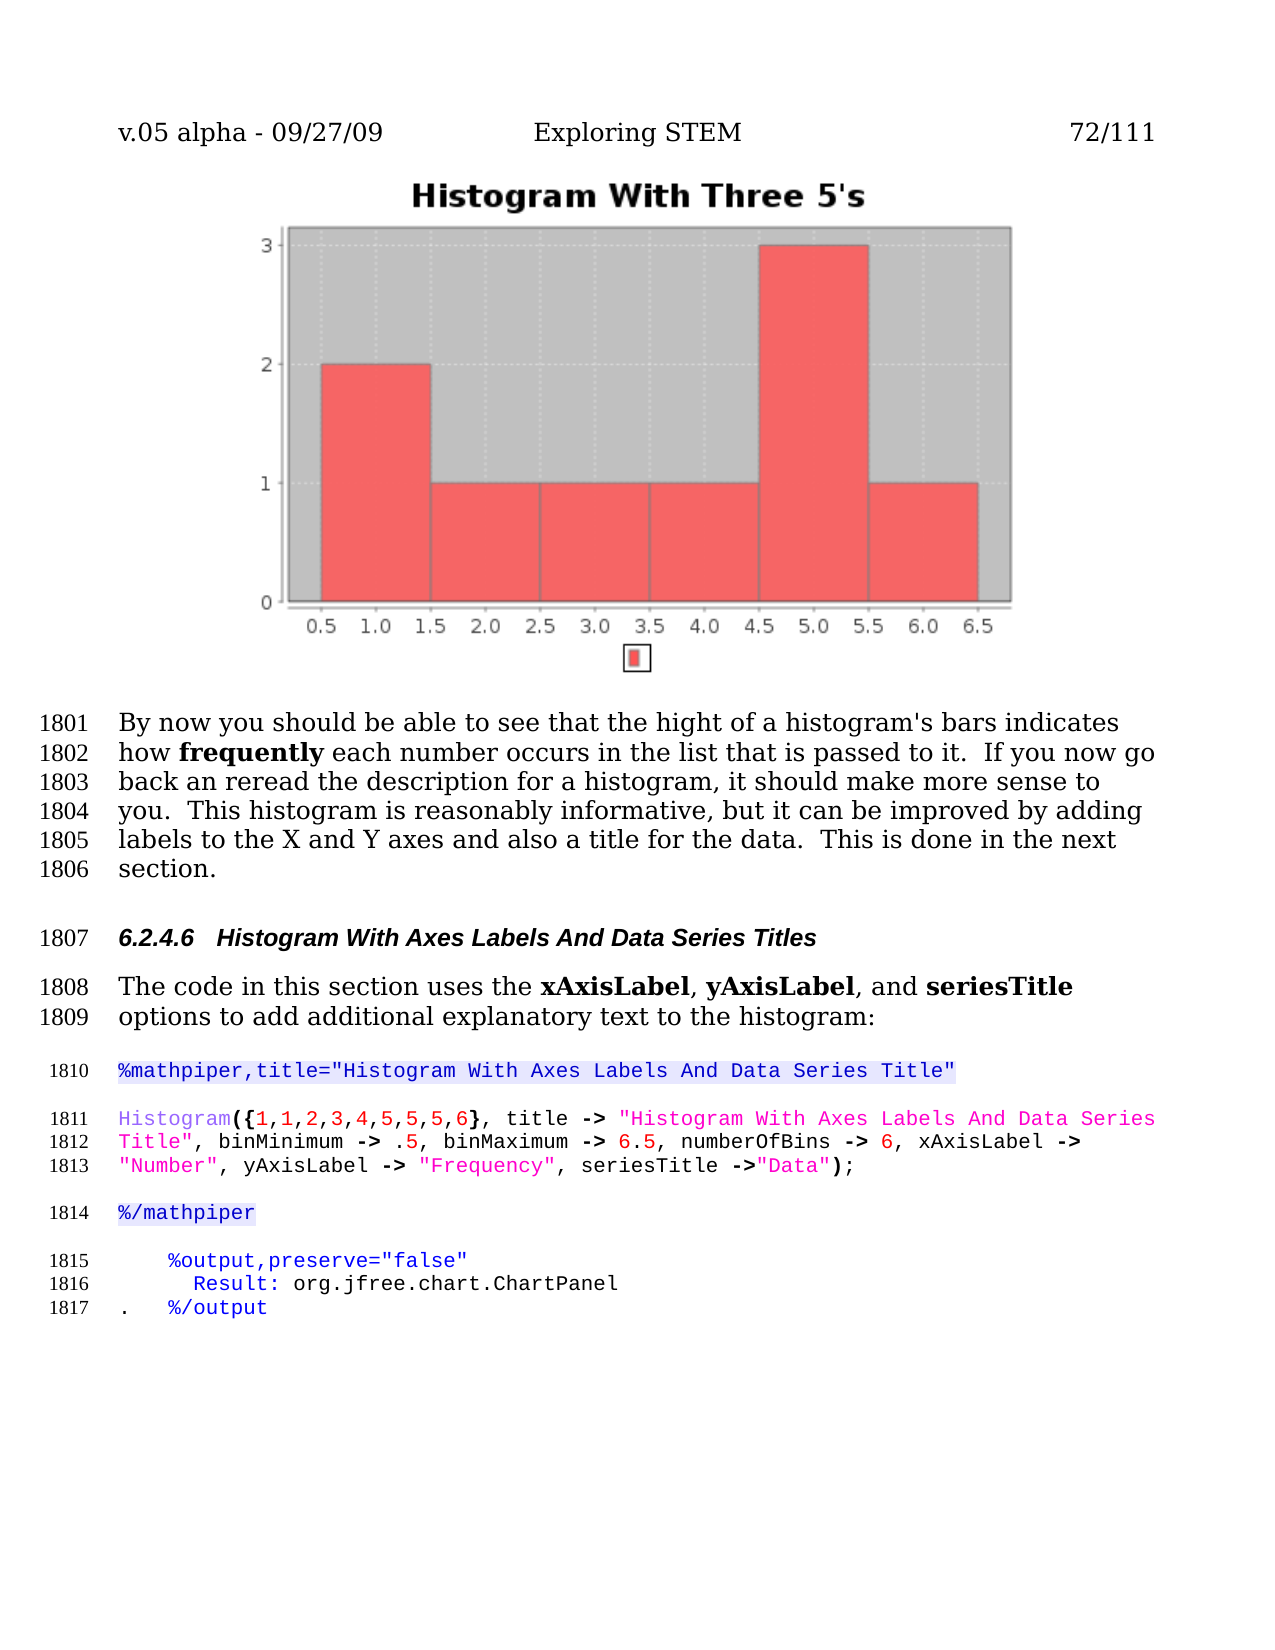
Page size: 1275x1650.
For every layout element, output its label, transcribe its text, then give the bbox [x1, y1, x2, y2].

text %mathpiper,title="Histogram With Axes Labels And Data Series Title" [118, 1061, 1157, 1084]
text Result: org.jfree.chart.ChartPanel [118, 1273, 1157, 1297]
text The code in this section uses the xAxisLabel, yAxisLabel, and seriesTitle options to add additional explanatory text to the histogram: [118, 972, 1157, 1031]
text . %/output [118, 1297, 1157, 1321]
text Histogram({1,1,2,3,4,5,5,5,6}, title -> "Histogram With Axes Labels And Data Series Title", binMinimum -> .5, binMaximum -> 6.5, numberOfBins -> 6, xAxisLabel -> "Number", yAxisLabel -> "Frequency", seriesTitle ->"Data"); [118, 1108, 1157, 1179]
subtitle Histogram With Axes Labels And Data Series Titles [118, 923, 1157, 951]
picture [245, 176, 1030, 674]
text %output,preserve="false" [118, 1250, 1157, 1273]
text By now you should be able to see that the hight of a histogram's bars indicates how frequently each number occurs in the list that is passed to it. If you now go back an reread the description for a histogram, it should make more sense to you. This histogram is reasonably informative, but it can be improved by adding labels to the X and Y axes and also a title for the data. This is done in the next section. [118, 708, 1157, 884]
text %/mathpiper [118, 1202, 1157, 1226]
